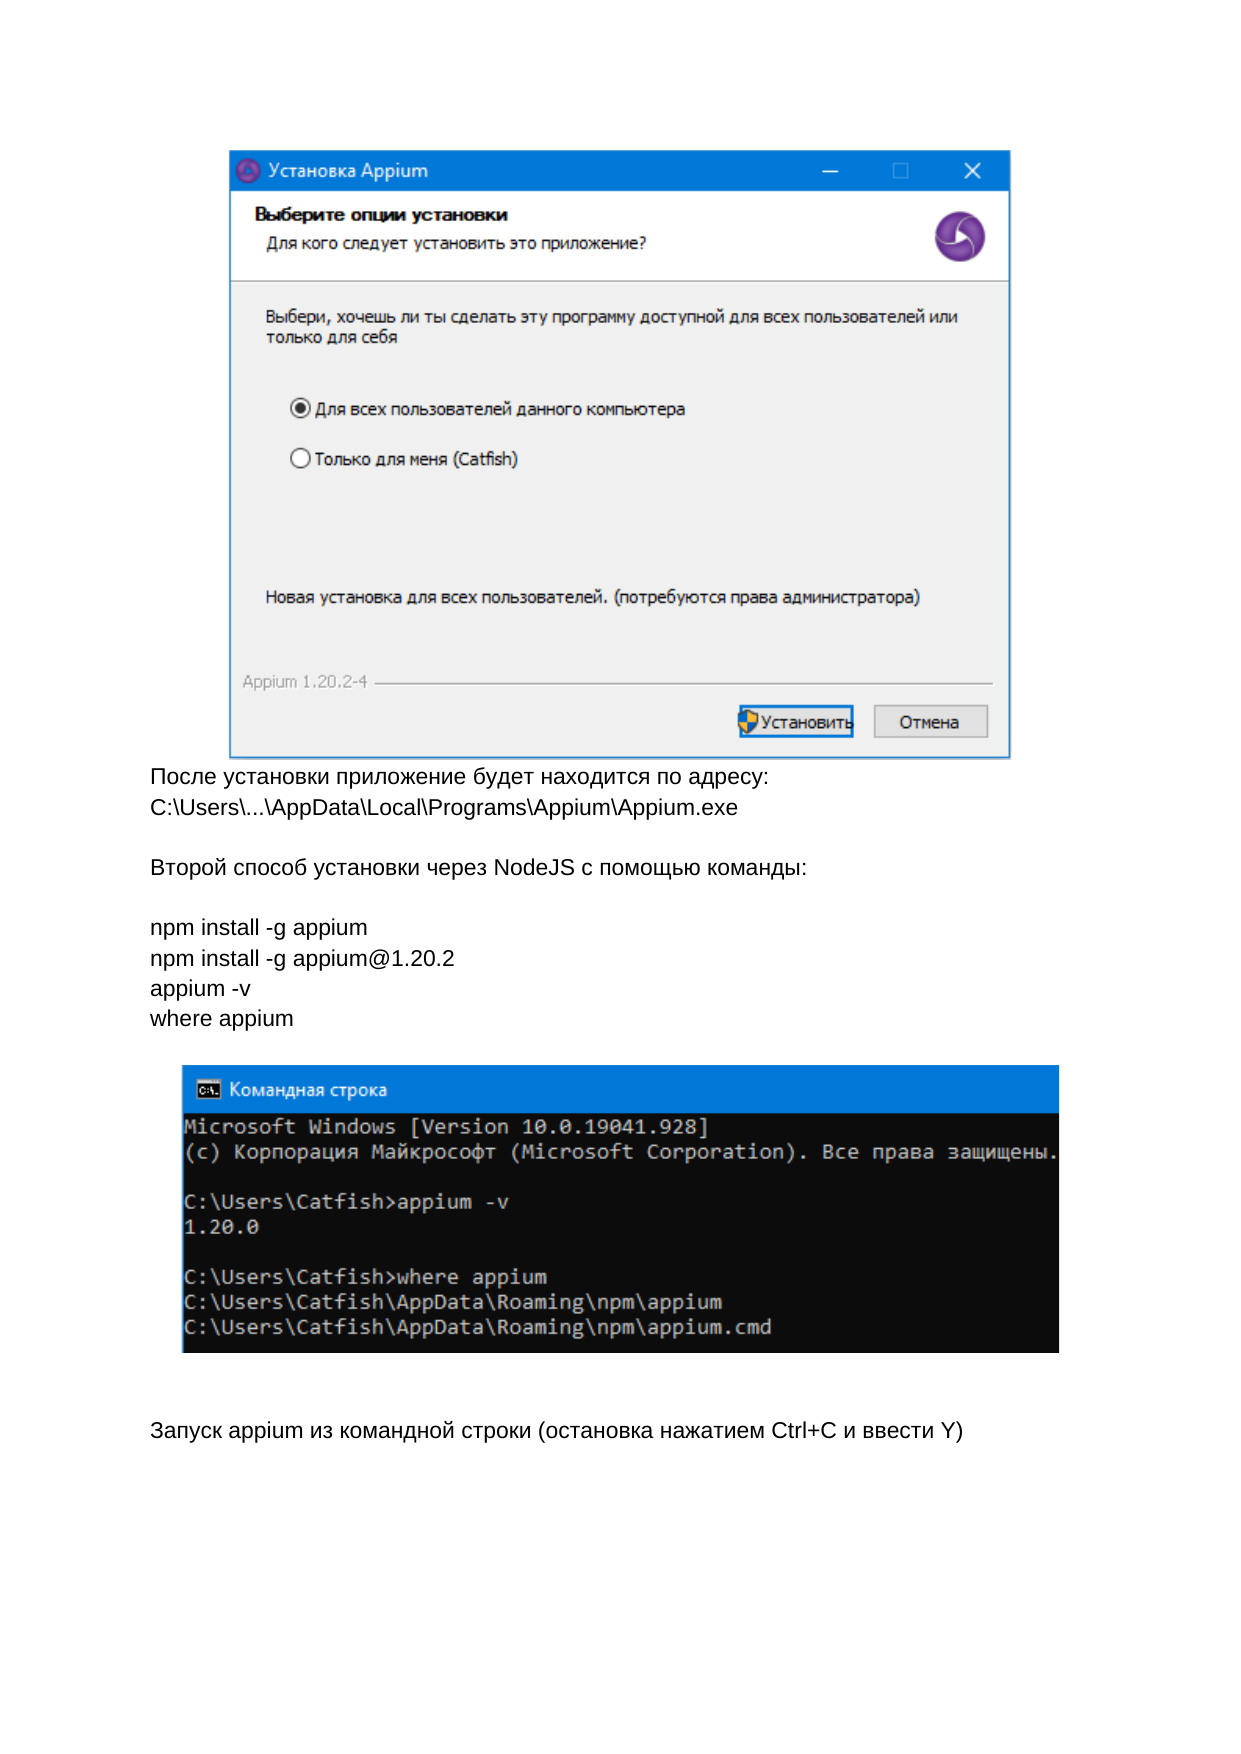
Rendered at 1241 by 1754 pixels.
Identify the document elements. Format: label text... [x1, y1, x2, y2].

text C:\Users\...\AppData\Local\Programs\Appium\Appium.exe [150, 793, 1090, 820]
picture [181, 1065, 1060, 1353]
picture [228, 150, 1012, 760]
text Второй способ установки через NodeJS с помощью команды: [150, 854, 1090, 880]
text npm install -g appium@1.20.2 [150, 944, 1090, 971]
text Запуск appium из командной строки (остановка нажатием Ctrl+C и ввести Y) [150, 1417, 1090, 1443]
text appium -v [150, 975, 1090, 1001]
text where appium [150, 1005, 1090, 1031]
text npm install -g appium [150, 914, 1090, 941]
text После установки приложение будет находится по адресу: [150, 763, 1090, 789]
